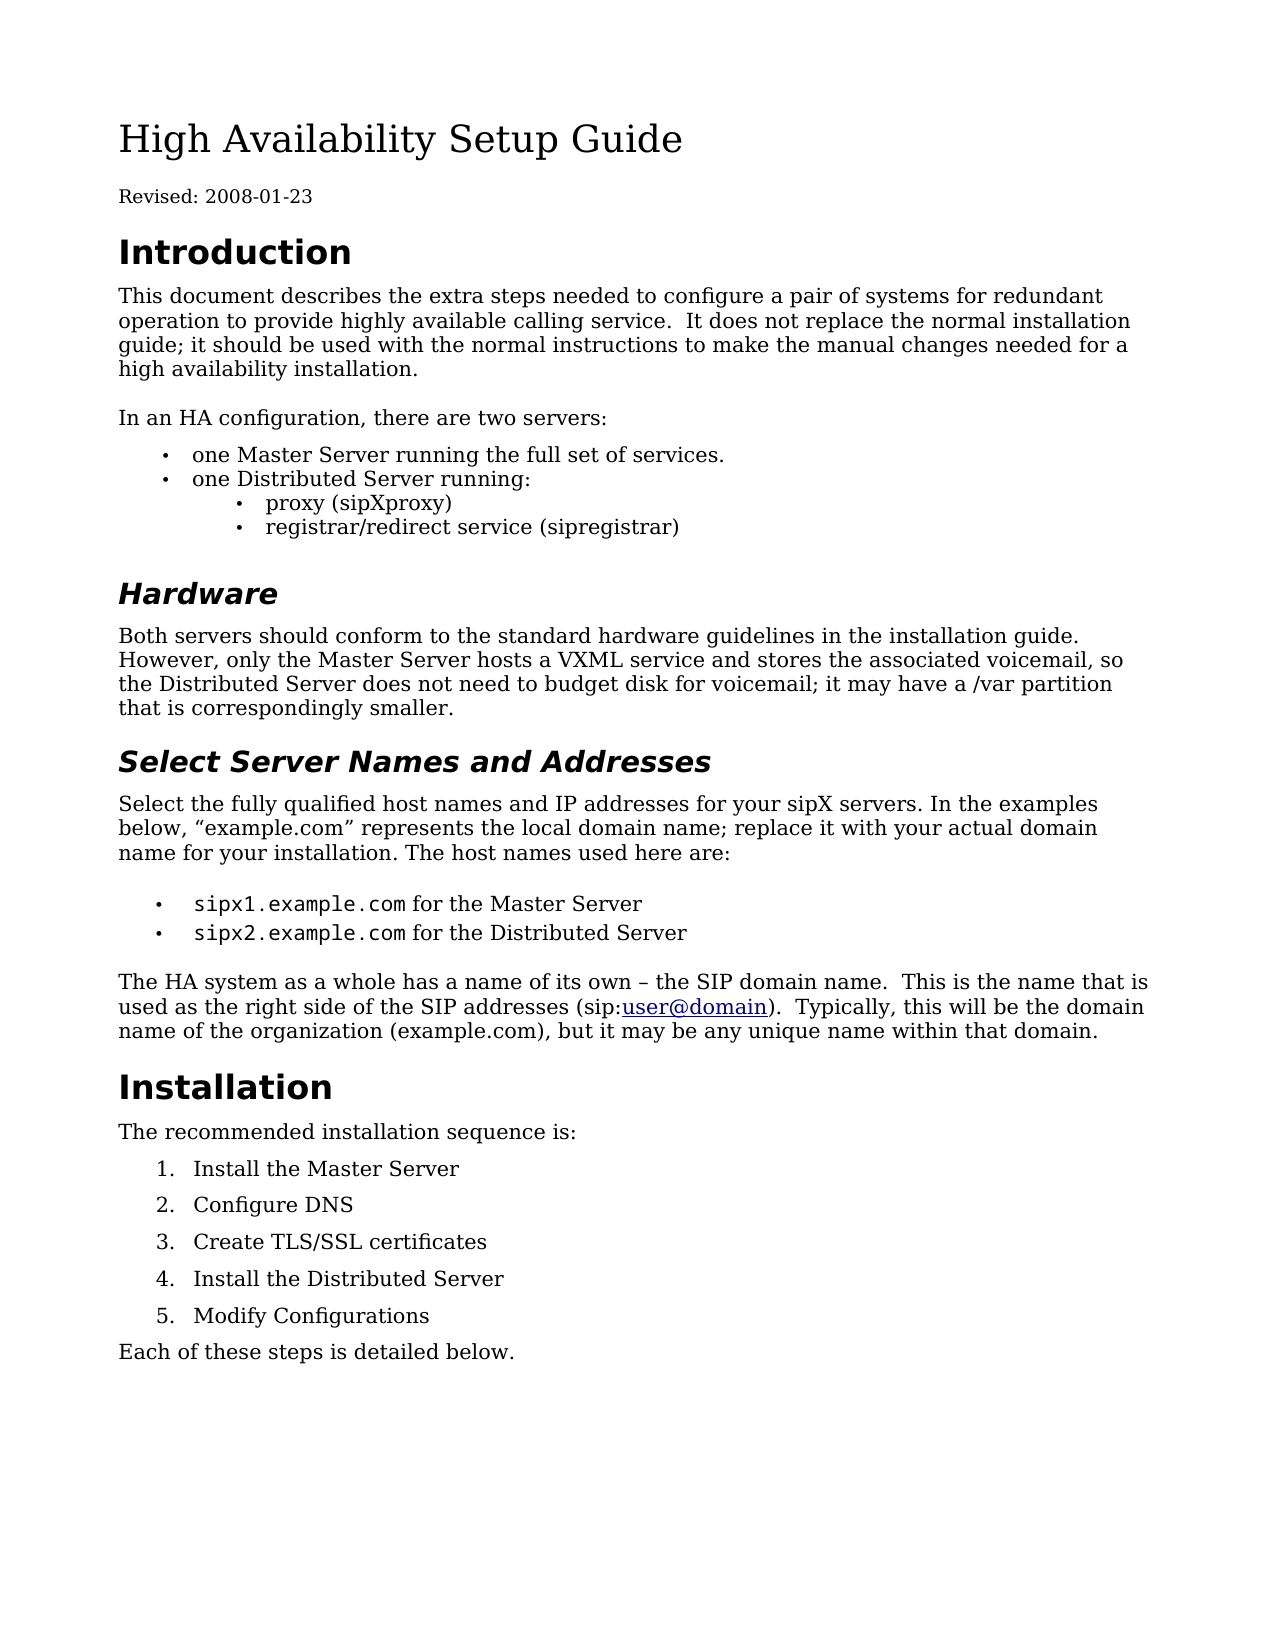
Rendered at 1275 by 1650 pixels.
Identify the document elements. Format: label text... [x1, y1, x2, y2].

text Select the fully qualified host names and IP addresses for your sipX servers. In the examples below, “example.com” represents the local domain name; replace it with your actual domain name for your installation. The host names used here are: [118, 792, 1157, 865]
list Install the Master Server [156, 1157, 1157, 1181]
subtitle Hardware [118, 577, 1157, 611]
text In an HA configuration, there are two servers: [118, 406, 1157, 430]
list one Distributed Server running: [162, 467, 1157, 491]
text Each of these steps is detailed below. [118, 1340, 1157, 1365]
subtitle Introduction [118, 233, 1157, 272]
text Revised: 2008-01-23 [118, 186, 1157, 208]
subtitle Select Server Names and Addresses [118, 746, 1157, 780]
list one Master Server running the full set of services. [162, 443, 1157, 467]
list Create TLS/SSL certificates [156, 1230, 1157, 1254]
list sipx1.example.com for the Master Server [156, 889, 1157, 918]
list Modify Configurations [156, 1304, 1157, 1328]
list registrar/redirect service (sipregistrar) [236, 515, 1157, 540]
list Install the Distributed Server [156, 1267, 1157, 1291]
list sipx2.example.com for the Distributed Server [156, 918, 1157, 946]
text This document describes the extra steps needed to configure a pair of systems for redundant operation to provide highly available calling service. It does not replace the normal installation guide; it should be used with the normal instructions to make the manual changes needed for a high availability installation. [118, 284, 1157, 382]
text The HA system as a whole has a name of its own – the SIP domain name. This is the name that is used as the right side of the SIP addresses (sip:user@domain). Typically, this will be the domain name of the organization (example.com), but it may be any unique name within that domain. [118, 970, 1157, 1043]
text The recommended installation sequence is: [118, 1120, 1157, 1144]
text Both servers should conform to the standard hardware guidelines in the installation guide. However, only the Master Server hosts a VXML service and stores the associated voicemail, so the Distributed Server does not need to budget disk for voicemail; it may have a /var partition that is correspondingly smaller. [118, 624, 1157, 721]
list Configure DNS [156, 1193, 1157, 1218]
subtitle Installation [118, 1068, 1157, 1107]
text High Availability Setup Guide [118, 118, 1157, 162]
list proxy (sipXproxy) [236, 491, 1157, 515]
